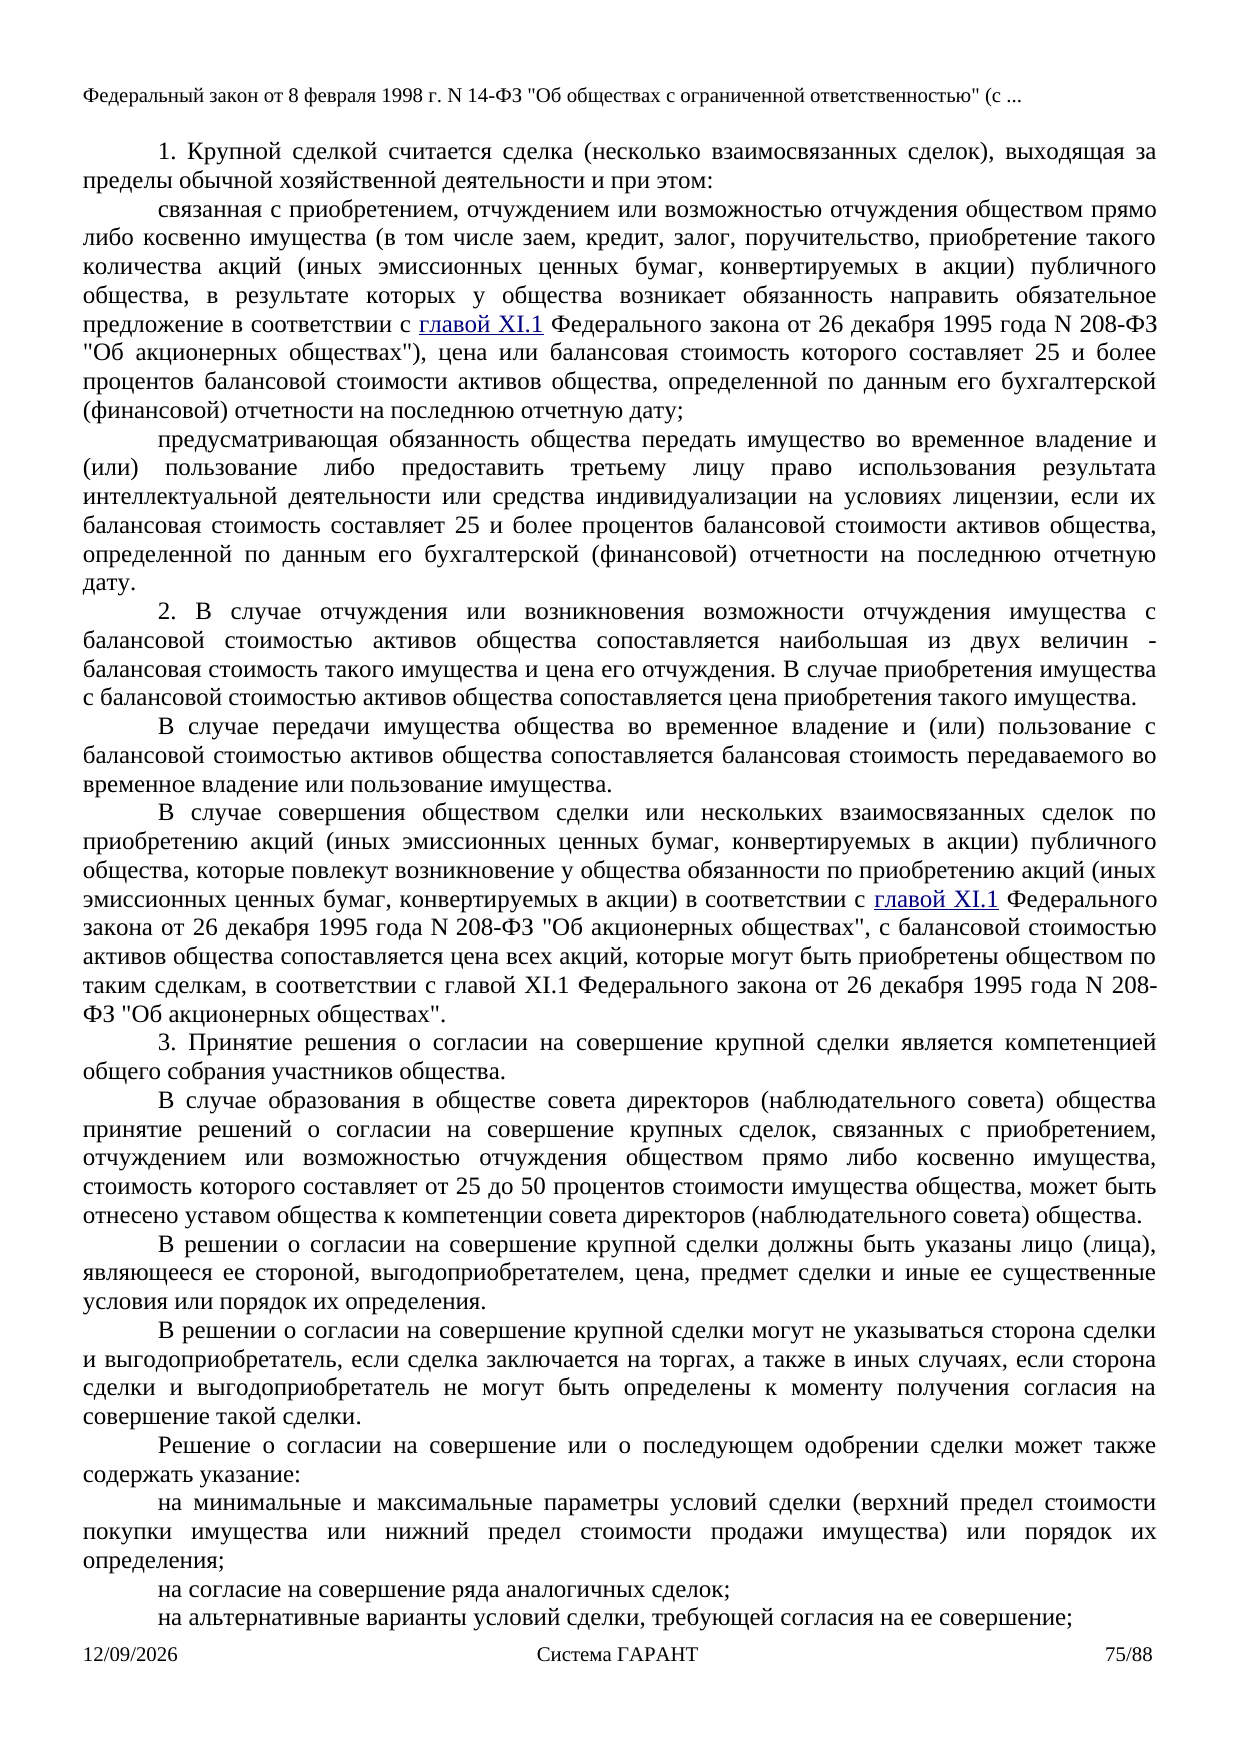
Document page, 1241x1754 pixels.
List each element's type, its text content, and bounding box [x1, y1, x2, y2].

text В решении о согласии на совершение крупной сделки должны быть указаны лицо (лица), являющееся ее стороной, выгодоприобретателем, цена, предмет сделки и иные ее существенные условия или порядок их определения. [83, 1229, 1157, 1315]
text на альтернативные варианты условий сделки, требующей согласия на ее совершение; [83, 1602, 1157, 1631]
text В случае передачи имущества общества во временное владение и (или) пользование с балансовой стоимостью активов общества сопоставляется балансовая стоимость передаваемого во временное владение или пользование имущества. [83, 711, 1157, 797]
text В случае образования в обществе совета директоров (наблюдательного совета) общества принятие решений о согласии на совершение крупных сделок, связанных с приобретением, отчуждением или возможностью отчуждения обществом прямо либо косвенно имущества, стоимость которого составляет от 25 до 50 процентов стоимости имущества общества, может быть отнесено уставом общества к компетенции совета директоров (наблюдательного совета) общества. [83, 1085, 1157, 1229]
text В случае совершения обществом сделки или нескольких взаимосвязанных сделок по приобретению акций (иных эмиссионных ценных бумаг, конвертируемых в акции) публичного общества, которые повлекут возникновение у общества обязанности по приобретению акций (иных эмиссионных ценных бумаг, конвертируемых в акции) в соответствии с главой XI.1 Федерального закона от 26 декабря 1995 года N 208-ФЗ "Об акционерных обществах", с балансовой стоимостью активов общества сопоставляется цена всех акций, которые могут быть приобретены обществом по таким сделкам, в соответствии с главой XI.1 Федерального закона от 26 декабря 1995 года N 208-ФЗ "Об акционерных обществах". [83, 797, 1157, 1027]
text на минимальные и максимальные параметры условий сделки (верхний предел стоимости покупки имущества или нижний предел стоимости продажи имущества) или порядок их определения; [83, 1487, 1157, 1574]
text связанная с приобретением, отчуждением или возможностью отчуждения обществом прямо либо косвенно имущества (в том числе заем, кредит, залог, поручительство, приобретение такого количества акций (иных эмиссионных ценных бумаг, конвертируемых в акции) публичного общества, в результате которых у общества возникает обязанность направить обязательное предложение в соответствии с главой XI.1 Федерального закона от 26 декабря 1995 года N 208-ФЗ "Об акционерных обществах"), цена или балансовая стоимость которого составляет 25 и более процентов балансовой стоимости активов общества, определенной по данным его бухгалтерской (финансовой) отчетности на последнюю отчетную дату; [83, 194, 1157, 424]
text предусматривающая обязанность общества передать имущество во временное владение и (или) пользование либо предоставить третьему лицу право использования результата интеллектуальной деятельности или средства индивидуализации на условиях лицензии, если их балансовая стоимость составляет 25 и более процентов балансовой стоимости активов общества, определенной по данным его бухгалтерской (финансовой) отчетности на последнюю отчетную дату. [83, 424, 1157, 596]
text 1. Крупной сделкой считается сделка (несколько взаимосвязанных сделок), выходящая за пределы обычной хозяйственной деятельности и при этом: [83, 136, 1157, 194]
text 3. Принятие решения о согласии на совершение крупной сделки является компетенцией общего собрания участников общества. [83, 1027, 1157, 1085]
text на согласие на совершение ряда аналогичных сделок; [83, 1574, 1157, 1602]
text В решении о согласии на совершение крупной сделки могут не указываться сторона сделки и выгодоприобретатель, если сделка заключается на торгах, а также в иных случаях, если сторона сделки и выгодоприобретатель не могут быть определены к моменту получения согласия на совершение такой сделки. [83, 1315, 1157, 1430]
text 2. В случае отчуждения или возникновения возможности отчуждения имущества с балансовой стоимостью активов общества сопоставляется наибольшая из двух величин - балансовая стоимость такого имущества и цена его отчуждения. В случае приобретения имущества с балансовой стоимостью активов общества сопоставляется цена приобретения такого имущества. [83, 596, 1157, 711]
text Решение о согласии на совершение или о последующем одобрении сделки может также содержать указание: [83, 1430, 1157, 1487]
